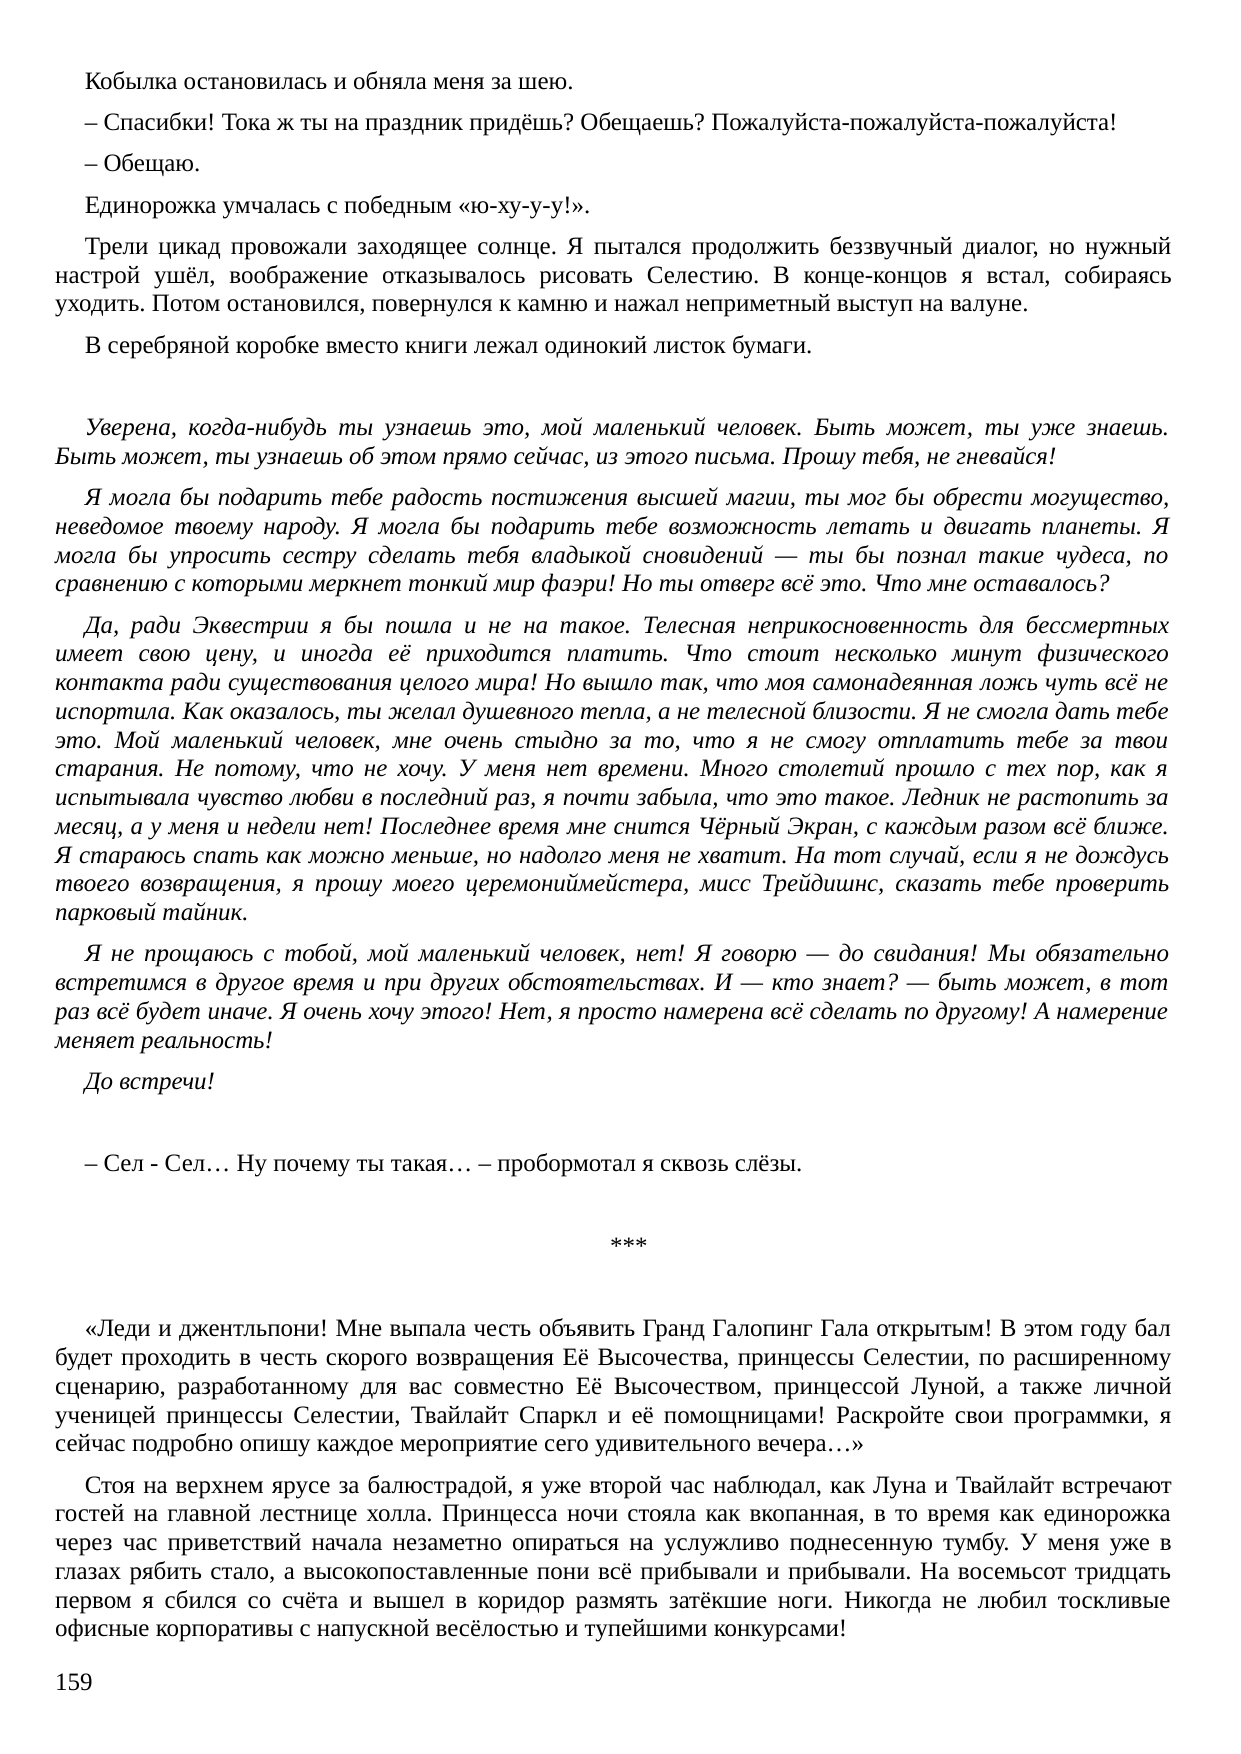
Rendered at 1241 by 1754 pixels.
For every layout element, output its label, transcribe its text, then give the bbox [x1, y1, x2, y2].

text Уверена, когда-нибудь ты узнаешь это, мой маленький человек. Быть может, ты уже знаешь. Быть может, ты узнаешь об этом прямо сейчас, из этого письма. Прошу тебя, не гневайся! [55, 412, 1173, 470]
text Трели цикад провожали заходящее солнце. Я пытался продолжить беззвучный диалог, но нужный настрой ушёл, воображение отказывалось рисовать Селестию. В конце-концов я встал, собираясь уходить. Потом остановился, повернулся к камню и нажал неприметный выступ на валуне. [55, 231, 1173, 317]
text – Спасибки! Тока ж ты на праздник придёшь? Обещаешь? Пожалуйста-пожалуйста-пожалуйста! [55, 107, 1173, 136]
text Стоя на верхнем ярусе за балюстрадой, я уже второй час наблюдал, как Луна и Твайлайт встречают гостей на главной лестнице холла. Принцесса ночи стояла как вкопанная, в то время как единорожка через час приветствий начала незаметно опираться на услужливо поднесенную тумбу. У меня уже в глазах рябить стало, а высокопоставленные пони всё прибывали и прибывали. На восемьсот тридцать первом я сбился со счёта и вышел в коридор размять затёкшие ноги. Никогда не любил тоскливые офисные корпоративы с напускной весёлостью и тупейшими конкурсами! [55, 1470, 1173, 1642]
text Я могла бы подарить тебе радость постижения высшей магии, ты мог бы обрести могущество, неведомое твоему народу. Я могла бы подарить тебе возможность летать и двигать планеты. Я могла бы упросить сестру сделать тебя владыкой сновидений — ты бы познал такие чудеса, по сравнению с которыми меркнет тонкий мир фаэри! Но ты отверг всё это. Что мне оставалось? [55, 482, 1173, 597]
text До встречи! [55, 1066, 1173, 1095]
text Кобылка остановилась и обняла меня за шею. [55, 66, 1173, 95]
text – Обещаю. [55, 148, 1173, 177]
text Да, ради Эквестрии я бы пошла и не на такое. Телесная неприкосновенность для бессмертных имеет свою цену, и иногда её приходится платить. Что стоит несколько минут физического контакта ради существования целого мира! Но вышло так, что моя самонадеянная ложь чуть всё не испортила. Как оказалось, ты желал душевного тепла, а не телесной близости. Я не смогла дать тебе это. Мой маленький человек, мне очень стыдно за то, что я не смогу отплатить тебе за твои старания. Не потому, что не хочу. У меня нет времени. Много столетий прошло с тех пор, как я испытывала чувство любви в последний раз, я почти забыла, что это такое. Ледник не растопить за месяц, а у меня и недели нет! Последнее время мне снится Чёрный Экран, с каждым разом всё ближе. Я стараюсь спать как можно меньше, но надолго меня не хватит. На тот случай, если я не дождусь твоего возвращения, я прошу моего церемониймейстера, мисс Трейдишнс, сказать тебе проверить парковый тайник. [55, 610, 1173, 926]
text Я не прощаюсь с тобой, мой маленький человек, нет! Я говорю — до свидания! Мы обязательно встретимся в другое время и при других обстоятельствах. И — кто знает? — быть может, в тот раз всё будет иначе. Я очень хочу этого! Нет, я просто намерена всё сделать по другому! А намерение меняет реальность! [55, 938, 1173, 1053]
text В серебряной коробке вместо книги лежал одинокий листок бумаги. [55, 330, 1173, 358]
text – Сел - Сел… Ну почему ты такая… – пробормотал я сквозь слёзы. [55, 1148, 1173, 1177]
text «Леди и джентльпони! Мне выпала честь объявить Гранд Галопинг Гала открытым! В этом году бал будет проходить в честь скорого возвращения Её Высочества, принцессы Селестии, по расширенному сценарию, разработанному для вас совместно Её Высочеством, принцессой Луной, а также личной ученицей принцессы Селестии, Твайлайт Спаркл и её помощницами! Раскройте свои программки, я сейчас подробно опишу каждое мероприятие сего удивительного вечера…» [55, 1313, 1173, 1457]
text *** [55, 1231, 1173, 1260]
text Единорожка умчалась с победным «ю-ху-у-у!». [55, 190, 1173, 218]
